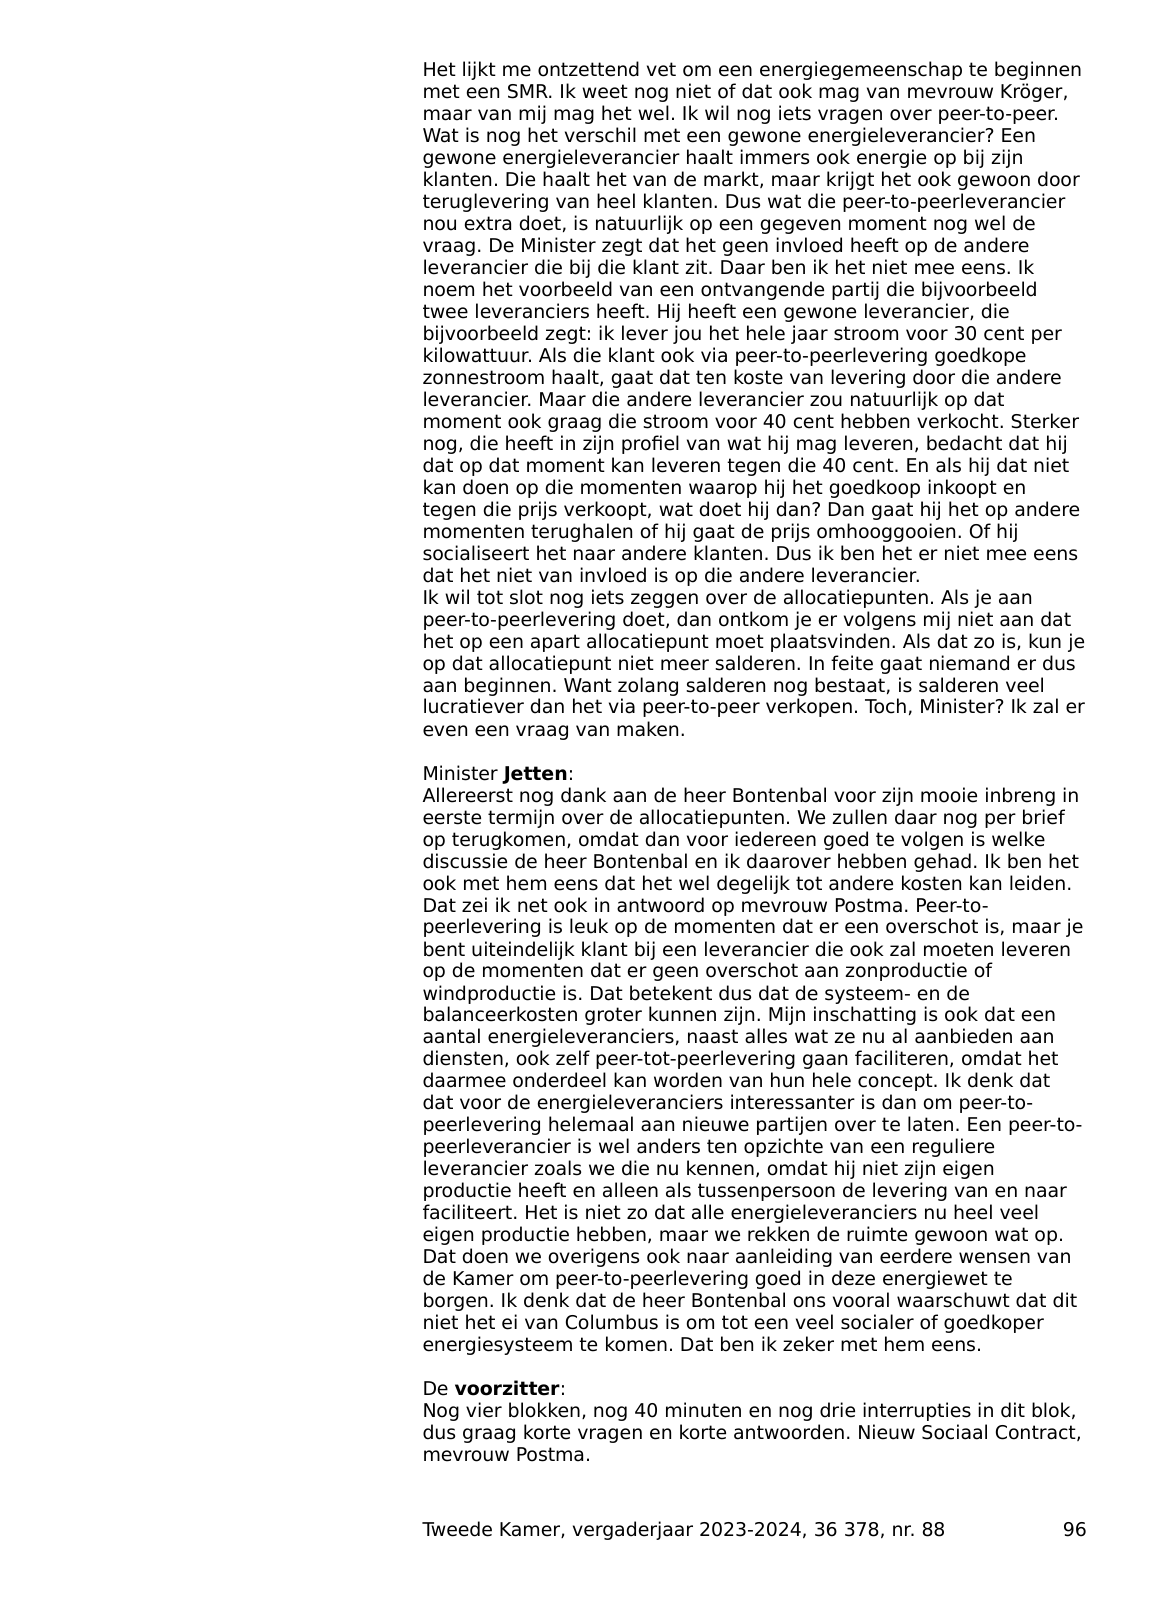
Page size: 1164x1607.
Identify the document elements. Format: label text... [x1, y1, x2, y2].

text Het lijkt me ontzettend vet om een energiegemeenschap te beginnen met een SMR. Ik weet nog niet of dat ook mag van mevrouw Kröger, maar van mij mag het wel. Ik wil nog iets vragen over peer-to-peer. Wat is nog het verschil met een gewone energieleverancier? Een gewone energieleverancier haalt immers ook energie op bij zijn klanten. Die haalt het van de markt, maar krijgt het ook gewoon door teruglevering van heel klanten. Dus wat die peer-to-peerleverancier nou extra doet, is natuurlijk op een gegeven moment nog wel de vraag. De Minister zegt dat het geen invloed heeft op de andere leverancier die bij die klant zit. Daar ben ik het niet mee eens. Ik noem het voorbeeld van een ontvangende partij die bijvoorbeeld twee leveranciers heeft. Hij heeft een gewone leverancier, die bijvoorbeeld zegt: ik lever jou het hele jaar stroom voor 30 cent per kilowattuur. Als die klant ook via peer-to-peerlevering goedkope zonnestroom haalt, gaat dat ten koste van levering door die andere leverancier. Maar die andere leverancier zou natuurlijk op dat moment ook graag die stroom voor 40 cent hebben verkocht. Sterker nog, die heeft in zijn profiel van wat hij mag leveren, bedacht dat hij dat op dat moment kan leveren tegen die 40 cent. En als hij dat niet kan doen op die momenten waarop hij het goedkoop inkoopt en tegen die prijs verkoopt, wat doet hij dan? Dan gaat hij het op andere momenten terughalen of hij gaat de prijs omhooggooien. Of hij socialiseert het naar andere klanten. Dus ik ben het er niet mee eens dat het niet van invloed is op die andere leverancier. [422, 59, 1087, 587]
text Nog vier blokken, nog 40 minuten en nog drie interrupties in dit blok, dus graag korte vragen en korte antwoorden. Nieuw Sociaal Contract, mevrouw Postma. [422, 1400, 1087, 1466]
text De voorzitter: [422, 1378, 1087, 1400]
text Ik wil tot slot nog iets zeggen over de allocatiepunten. Als je aan peer-to-peerlevering doet, dan ontkom je er volgens mij niet aan dat het op een apart allocatiepunt moet plaatsvinden. Als dat zo is, kun je op dat allocatiepunt niet meer salderen. In feite gaat niemand er dus aan beginnen. Want zolang salderen nog bestaat, is salderen veel lucratiever dan het via peer-to-peer verkopen. Toch, Minister? Ik zal er even een vraag van maken. [422, 587, 1087, 740]
text Minister Jetten: [422, 763, 1087, 784]
text Allereerst nog dank aan de heer Bontenbal voor zijn mooie inbreng in eerste termijn over de allocatiepunten. We zullen daar nog per brief op terugkomen, omdat dan voor iedereen goed te volgen is welke discussie de heer Bontenbal en ik daarover hebben gehad. Ik ben het ook met hem eens dat het wel degelijk tot andere kosten kan leiden. Dat zei ik net ook in antwoord op mevrouw Postma. Peer-to-peerlevering is leuk op de momenten dat er een overschot is, maar je bent uiteindelijk klant bij een leverancier die ook zal moeten leveren op de momenten dat er geen overschot aan zonproductie of windproductie is. Dat betekent dus dat de systeem- en de balanceerkosten groter kunnen zijn. Mijn inschatting is ook dat een aantal energieleveranciers, naast alles wat ze nu al aanbieden aan diensten, ook zelf peer-tot-peerlevering gaan faciliteren, omdat het daarmee onderdeel kan worden van hun hele concept. Ik denk dat dat voor de energieleveranciers interessanter is dan om peer-to-peerlevering helemaal aan nieuwe partijen over te laten. Een peer-to-peerleverancier is wel anders ten opzichte van een reguliere leverancier zoals we die nu kennen, omdat hij niet zijn eigen productie heeft en alleen als tussenpersoon de levering van en naar faciliteert. Het is niet zo dat alle energieleveranciers nu heel veel eigen productie hebben, maar we rekken de ruimte gewoon wat op. Dat doen we overigens ook naar aanleiding van eerdere wensen van de Kamer om peer-to-peerlevering goed in deze energiewet te borgen. Ik denk dat de heer Bontenbal ons vooral waarschuwt dat dit niet het ei van Columbus is om tot een veel socialer of goedkoper energiesysteem te komen. Dat ben ik zeker met hem eens. [422, 784, 1087, 1356]
